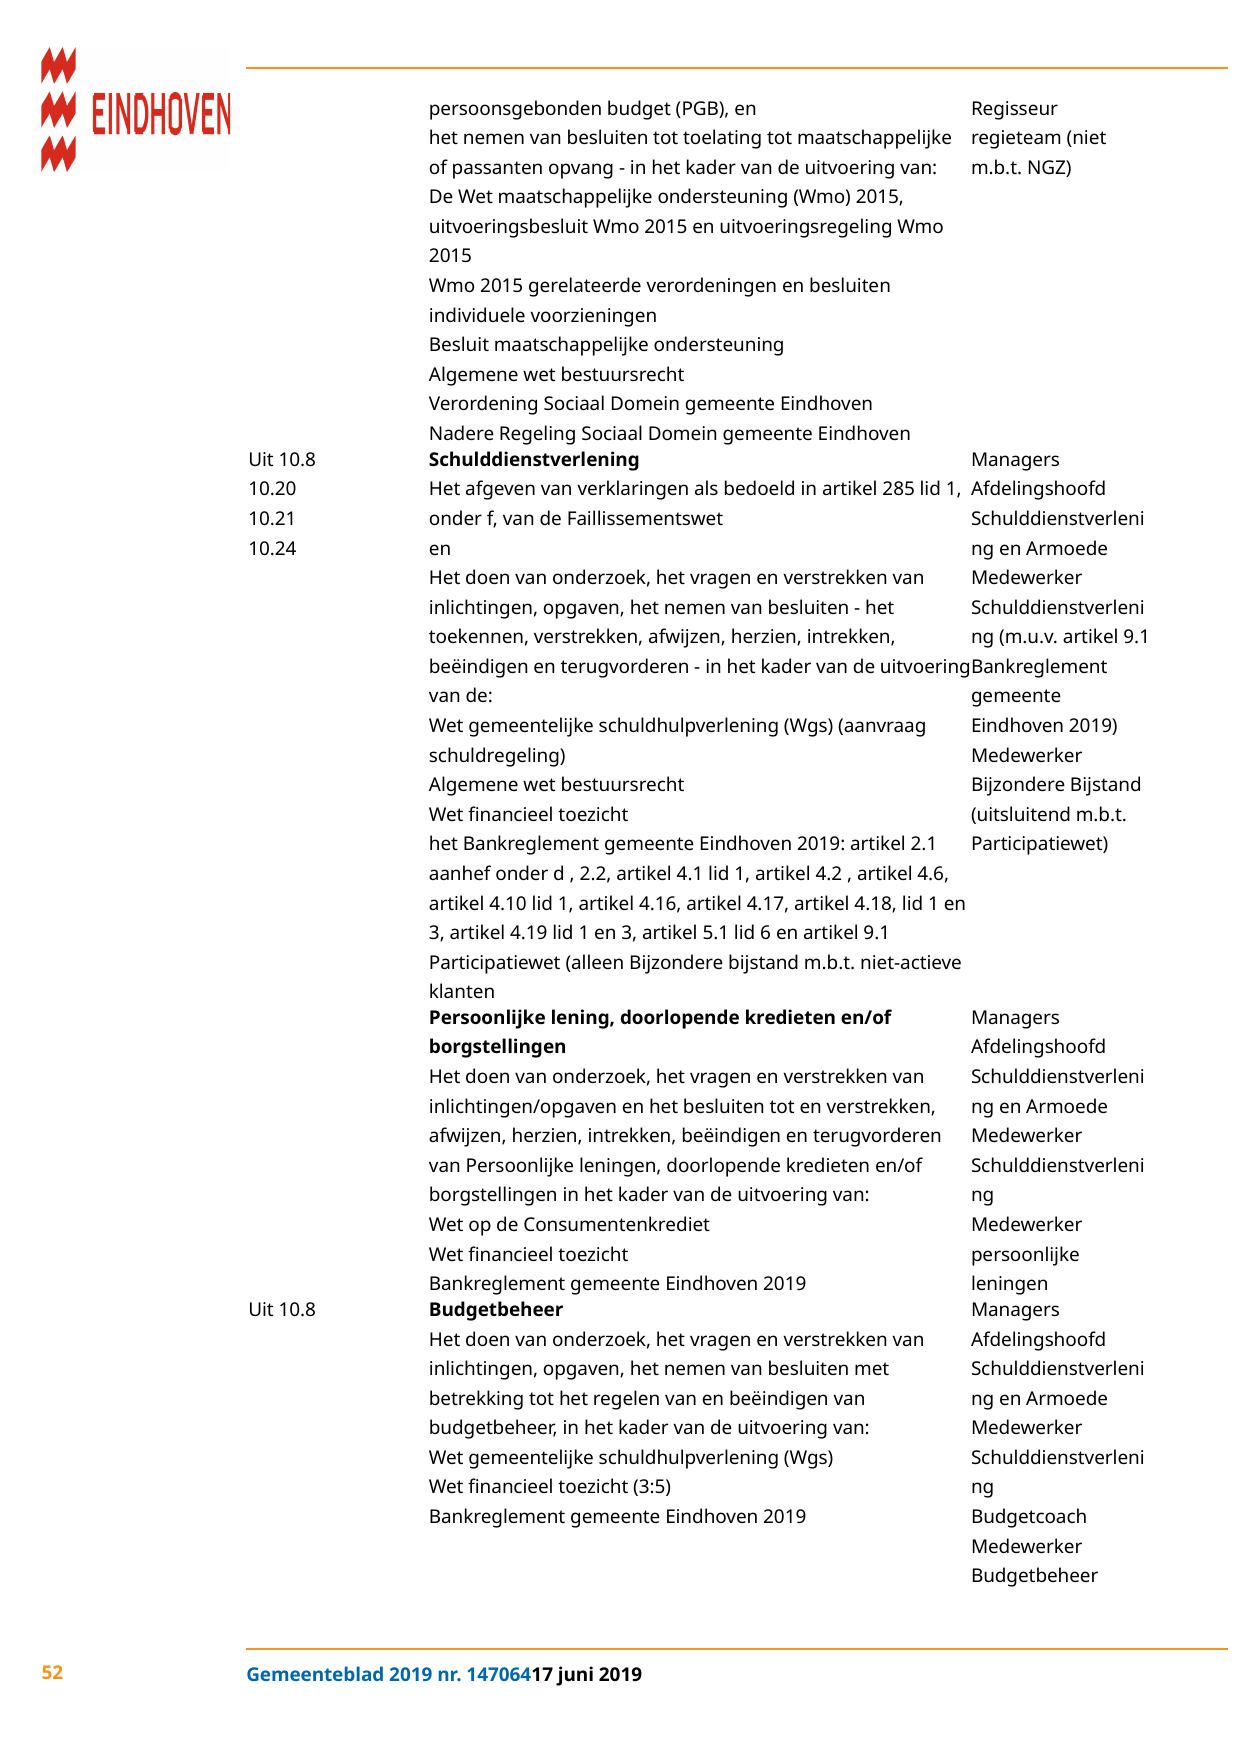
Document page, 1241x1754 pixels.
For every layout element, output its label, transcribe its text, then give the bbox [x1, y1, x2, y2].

table_cell Uit 10.8 10.20 10.21 10.24 [248, 446, 429, 1004]
table_cell Uit 10.8 [248, 1296, 429, 1588]
table_cell Budgetbeheer Het doen van onderzoek, het vragen en verstrekken van inlichtingen, opgaven, het nemen van besluiten met betrekking tot het regelen van en beëindigen van budgetbeheer, in het kader van de uitvoering van: Wet gemeentelijke schuldhulpverlening (Wgs) Wet financieel toezicht (3:5) Bankreglement gemeente Eindhoven 2019 [429, 1296, 971, 1588]
picture [41, 47, 231, 172]
table_cell Schulddienstverlening Het afgeven van verklaringen als bedoeld in artikel 285 lid 1, onder f, van de Faillissementswet en Het doen van onderzoek, het vragen en verstrekken van inlichtingen, opgaven, het nemen van besluiten - het toekennen, verstrekken, afwijzen, herzien, intrekken, beëindigen en terugvorderen - in het kader van de uitvoering van de: Wet gemeentelijke schuldhulpverlening (Wgs) (aanvraag schuldregeling) Algemene wet bestuursrecht Wet financieel toezicht het Bankreglement gemeente Eindhoven 2019: artikel 2.1 aanhef onder d , 2.2, artikel 4.1 lid 1, artikel 4.2 , artikel 4.6, artikel 4.10 lid 1, artikel 4.16, artikel 4.17, artikel 4.18, lid 1 en 3, artikel 4.19 lid 1 en 3, artikel 5.1 lid 6 en artikel 9.1 Participatiewet (alleen Bijzondere bijstand m.b.t. niet-actieve klanten [429, 446, 971, 1004]
table_cell persoonsgebonden budget (PGB), en het nemen van besluiten tot toelating tot maatschappelijke of passanten opvang - in het kader van de uitvoering van: De Wet maatschappelijke ondersteuning (Wmo) 2015, uitvoeringsbesluit Wmo 2015 en uitvoeringsregeling Wmo 2015 Wmo 2015 gerelateerde verordeningen en besluiten individuele voorzieningen Besluit maatschappelijke ondersteuning Algemene wet bestuursrecht Verordening Sociaal Domein gemeente Eindhoven Nadere Regeling Sociaal Domein gemeente Eindhoven [429, 95, 971, 446]
table_cell Managers Afdelingshoofd Schulddienstverlening en Armoede Medewerker Schulddienstverlening (m.u.v. artikel 9.1 Bankreglement gemeente Eindhoven 2019) Medewerker Bijzondere Bijstand (uitsluitend m.b.t. Participatiewet) [971, 446, 1152, 1004]
table_cell [248, 95, 429, 446]
table_cell Managers Afdelingshoofd Schulddienstverlening en Armoede Medewerker Schulddienstverlening Medewerker persoonlijke leningen [971, 1004, 1152, 1296]
table_cell Regisseur regieteam (niet m.b.t. NGZ) [971, 95, 1152, 446]
table_cell Persoonlijke lening, doorlopende kredieten en/of borgstellingen Het doen van onderzoek, het vragen en verstrekken van inlichtingen/opgaven en het besluiten tot en verstrekken, afwijzen, herzien, intrekken, beëindigen en terugvorderen van Persoonlijke leningen, doorlopende kredieten en/of borgstellingen in het kader van de uitvoering van: Wet op de Consumentenkrediet Wet financieel toezicht Bankreglement gemeente Eindhoven 2019 [429, 1004, 971, 1296]
table_cell [248, 1004, 429, 1296]
table_cell Managers Afdelingshoofd Schulddienstverlening en Armoede Medewerker Schulddienstverlening Budgetcoach Medewerker Budgetbeheer [971, 1296, 1152, 1588]
